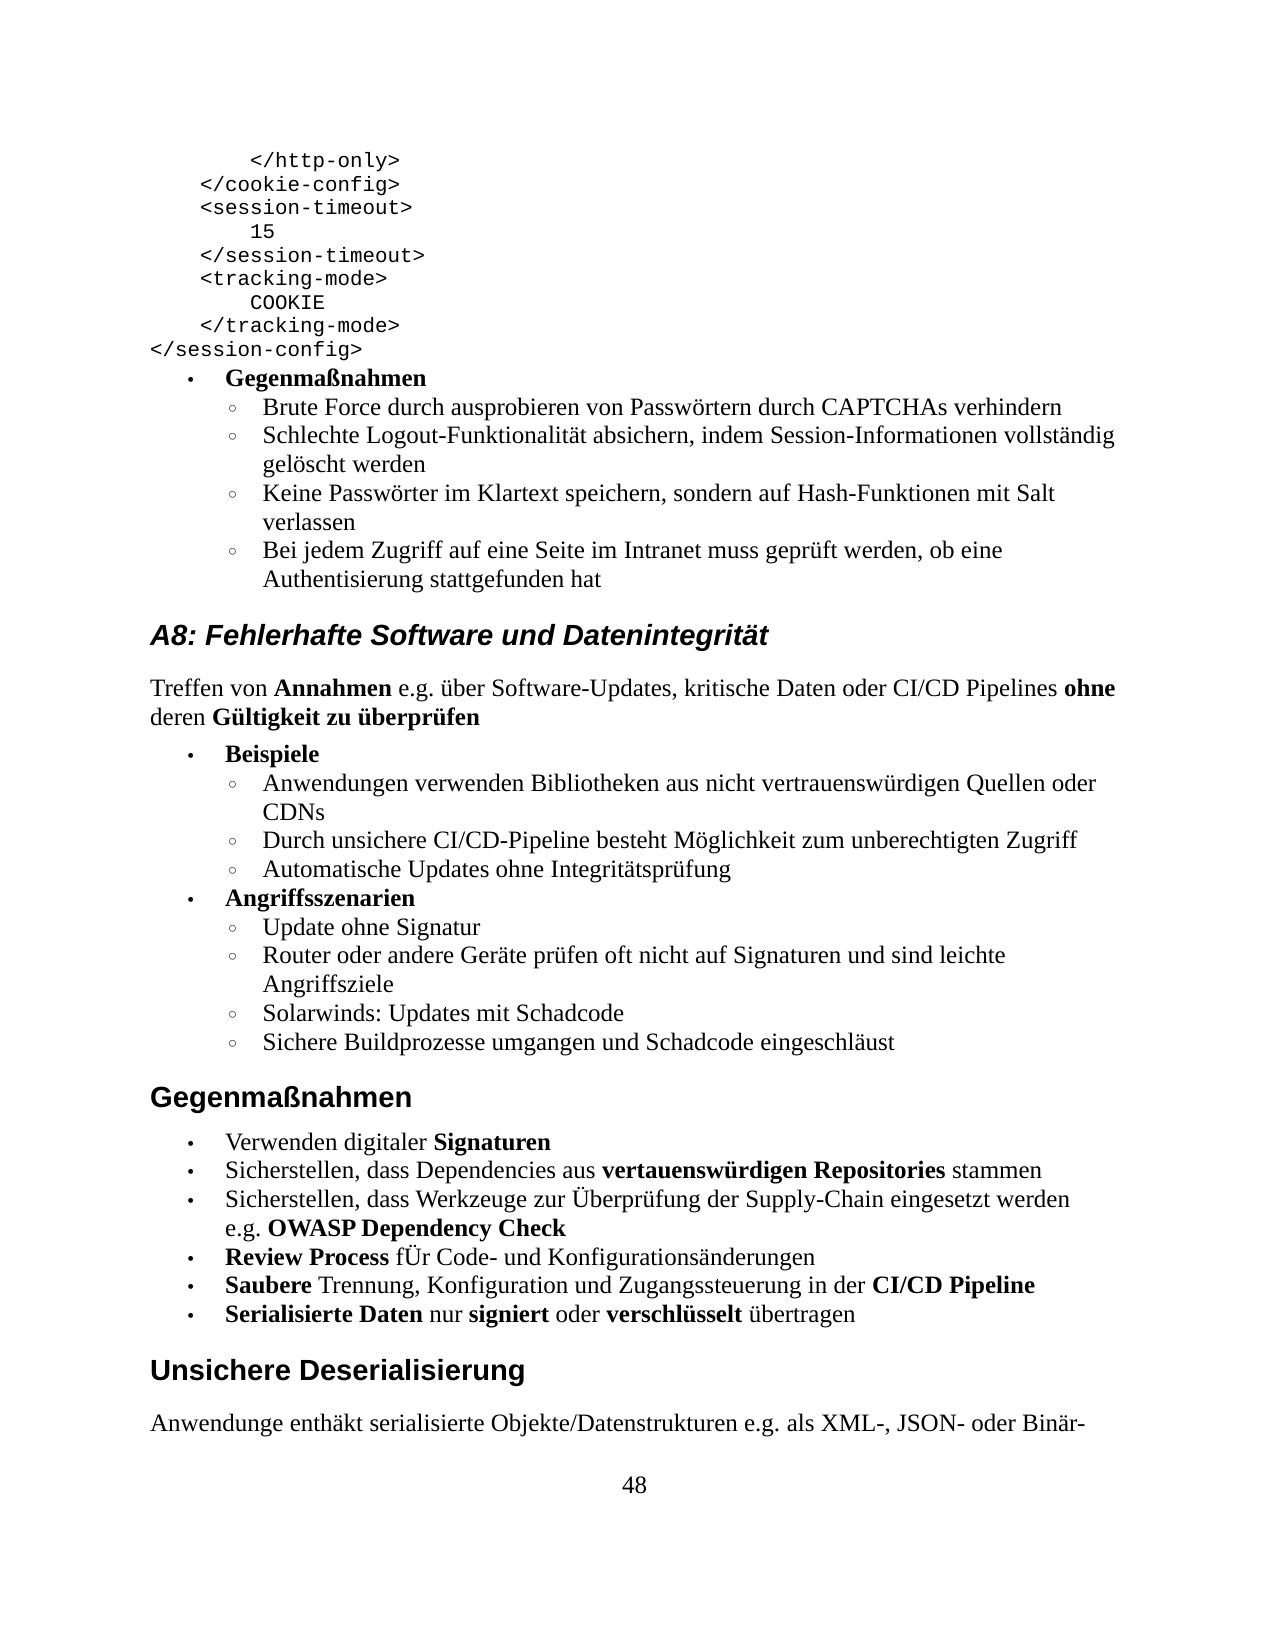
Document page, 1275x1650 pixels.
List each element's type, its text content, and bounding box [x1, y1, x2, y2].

list Sichere Buildprozesse umgangen und Schadcode eingeschläust [225, 1027, 1125, 1056]
list Saubere Trennung, Konfiguration und Zugangssteuerung in der CI/CD Pipeline [187, 1270, 1125, 1299]
text COOKIE [150, 292, 1125, 316]
text </session-config> [150, 339, 1125, 363]
list Beispiele [187, 739, 1125, 768]
text <tracking-mode> [150, 268, 1125, 292]
text </tracking-mode> [150, 316, 1125, 339]
list Gegenmaßnahmen [187, 363, 1125, 392]
list Durch unsichere CI/CD-Pipeline besteht Möglichkeit zum unberechtigten Zugriff [225, 826, 1125, 854]
list Sicherstellen, dass Werkzeuge zur Überprüfung der Supply-Chain eingesetzt werden e.g. OWASP Dependency Check [187, 1184, 1125, 1242]
text Anwendunge enthäkt serialisierte Objekte/Datenstrukturen e.g. als XML-, JSON- oder Binär- [150, 1408, 1125, 1437]
text </http-only> [150, 150, 1125, 174]
subtitle Unsichere Deserialisierung [150, 1353, 1125, 1386]
text Treffen von Annahmen e.g. über Software-Updates, kritische Daten oder CI/CD Pipelines ohne deren Gültigkeit zu überprüfen [150, 673, 1125, 730]
list Update ohne Signatur [225, 912, 1125, 941]
list Review Process fÜr Code- und Konfigurationsänderungen [187, 1242, 1125, 1270]
subtitle Gegenmaßnahmen [150, 1081, 1125, 1114]
list Keine Passwörter im Klartext speichern, sondern auf Hash-Funktionen mit Salt verlassen [225, 478, 1125, 535]
text <session-timeout> [150, 197, 1125, 221]
list Solarwinds: Updates mit Schadcode [225, 998, 1125, 1027]
list Router oder andere Geräte prüfen oft nicht auf Signaturen und sind leichte Angriffsziele [225, 941, 1125, 998]
list Automatische Updates ohne Integritätsprüfung [225, 854, 1125, 883]
list Anwendungen verwenden Bibliotheken aus nicht vertrauenswürdigen Quellen oder CDNs [225, 768, 1125, 826]
list Brute Force durch ausprobieren von Passwörtern durch CAPTCHAs verhindern [225, 392, 1125, 420]
list Serialisierte Daten nur signiert oder verschlüsselt übertragen [187, 1299, 1125, 1328]
text </cookie-config> [150, 174, 1125, 197]
list Sicherstellen, dass Dependencies aus vertauenswürdigen Repositories stammen [187, 1155, 1125, 1184]
text 15 [150, 221, 1125, 244]
subtitle A8: Fehlerhafte Software und Datenintegrität [150, 618, 1125, 651]
text </session-timeout> [150, 244, 1125, 268]
list Angriffsszenarien [187, 883, 1125, 912]
list Verwenden digitaler Signaturen [187, 1127, 1125, 1155]
list Schlechte Logout-Funktionalität absichern, indem Session-Informationen vollständig gelöscht werden [225, 420, 1125, 478]
list Bei jedem Zugriff auf eine Seite im Intranet muss geprüft werden, ob eine Authentisierung stattgefunden hat [225, 535, 1125, 593]
